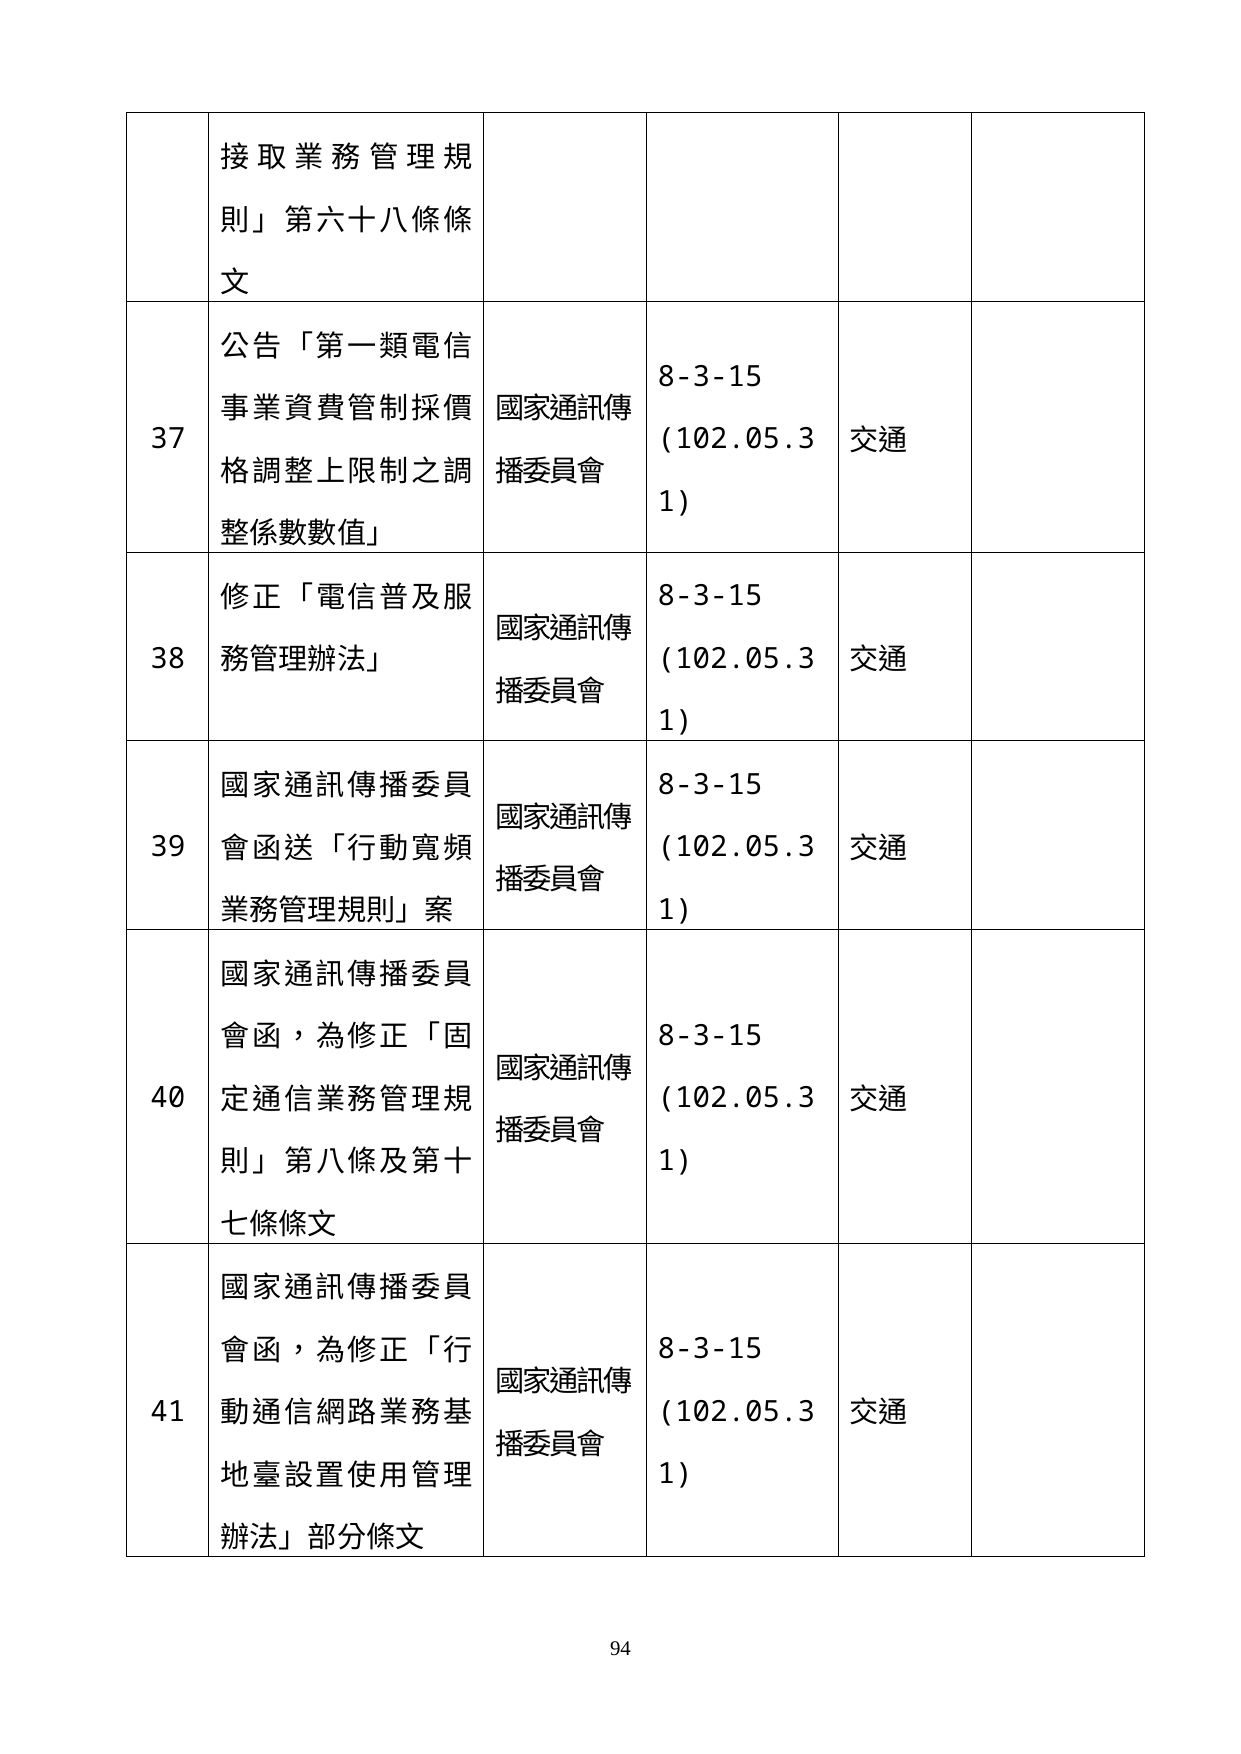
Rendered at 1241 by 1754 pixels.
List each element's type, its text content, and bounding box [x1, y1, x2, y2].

table_cell 38 [127, 553, 208, 740]
table_cell 國家通訊傳播委員會函送「行動寬頻業務管理規則」案 [209, 741, 483, 929]
table_cell 國家通訊傳播委員會函，為修正「固定通信業務管理規則」第八條及第十七條條文 [209, 930, 483, 1242]
table_cell [972, 1244, 1144, 1556]
table_cell [972, 741, 1144, 929]
table_cell 37 [127, 302, 208, 552]
table_cell [972, 302, 1144, 552]
table_cell 國家通訊傳播委員會 [484, 930, 646, 1242]
table_cell [484, 113, 646, 301]
table_cell 交通 [839, 1244, 971, 1556]
table_cell 8-3-15 (102.05.31) [647, 553, 838, 740]
table_cell 國家通訊傳播委員會函，為修正「行動通信網路業務基地臺設置使用管理辦法」部分條文 [209, 1244, 483, 1556]
table_cell 39 [127, 741, 208, 929]
table_cell 40 [127, 930, 208, 1242]
table_cell [972, 930, 1144, 1242]
table_cell [839, 113, 971, 301]
table_cell 8-3-15 (102.05.31) [647, 1244, 838, 1556]
table_cell [647, 113, 838, 301]
table_cell 8-3-15 (102.05.31) [647, 302, 838, 552]
table_cell 交通 [839, 302, 971, 552]
table_cell 國家通訊傳播委員會 [484, 1244, 646, 1556]
table_cell 接取業務管理規則」第六十八條條文 [209, 113, 483, 301]
table_cell 修正「電信普及服務管理辦法」 [209, 553, 483, 740]
table_cell 8-3-15 (102.05.31) [647, 930, 838, 1242]
table_cell 交通 [839, 553, 971, 740]
table_cell 8-3-15 (102.05.31) [647, 741, 838, 929]
table_cell 41 [127, 1244, 208, 1556]
table_cell [972, 113, 1144, 301]
table_cell [127, 113, 208, 301]
table_cell 國家通訊傳播委員會 [484, 302, 646, 552]
table_cell 交通 [839, 930, 971, 1242]
table_cell 公告「第一類電信事業資費管制採價格調整上限制之調整係數數值」 [209, 302, 483, 552]
table_cell 國家通訊傳播委員會 [484, 553, 646, 740]
table_cell 交通 [839, 741, 971, 929]
table_cell 國家通訊傳播委員會 [484, 741, 646, 929]
table_cell [972, 553, 1144, 740]
